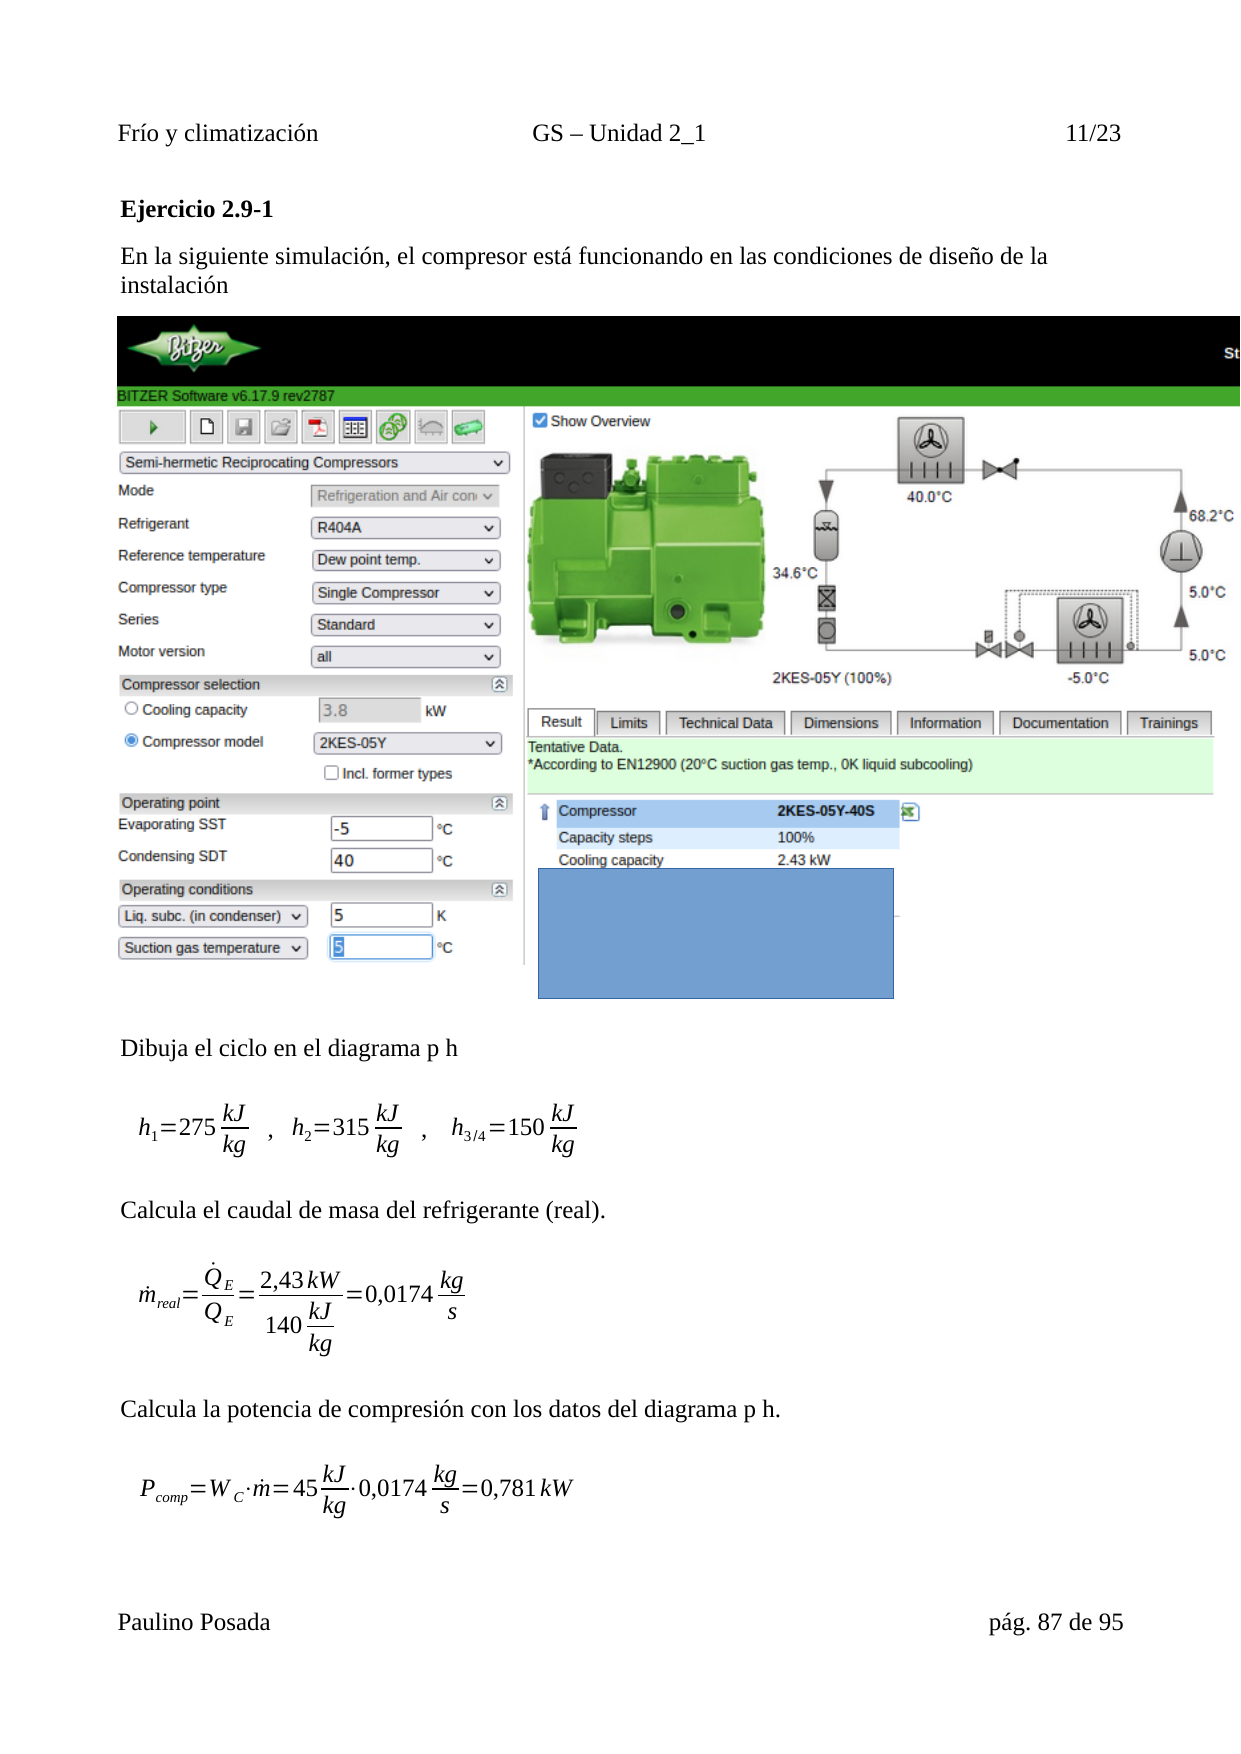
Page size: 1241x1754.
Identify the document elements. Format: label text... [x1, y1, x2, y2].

text Calcula el caudal de masa del refrigerante (real). [120, 1196, 1120, 1224]
text Dibuja el ciclo en el diagrama p h [120, 1033, 1120, 1062]
text Ejercicio 2.9-1 [120, 194, 1120, 223]
picture [117, 316, 1240, 965]
text En la siguiente simulación, el compresor está funcionando en las condiciones de diseño de la instalación [120, 241, 1120, 299]
text Calcula la potencia de compresión con los datos del diagrama p h. [120, 1394, 1120, 1423]
text ,, [120, 1099, 1120, 1158]
